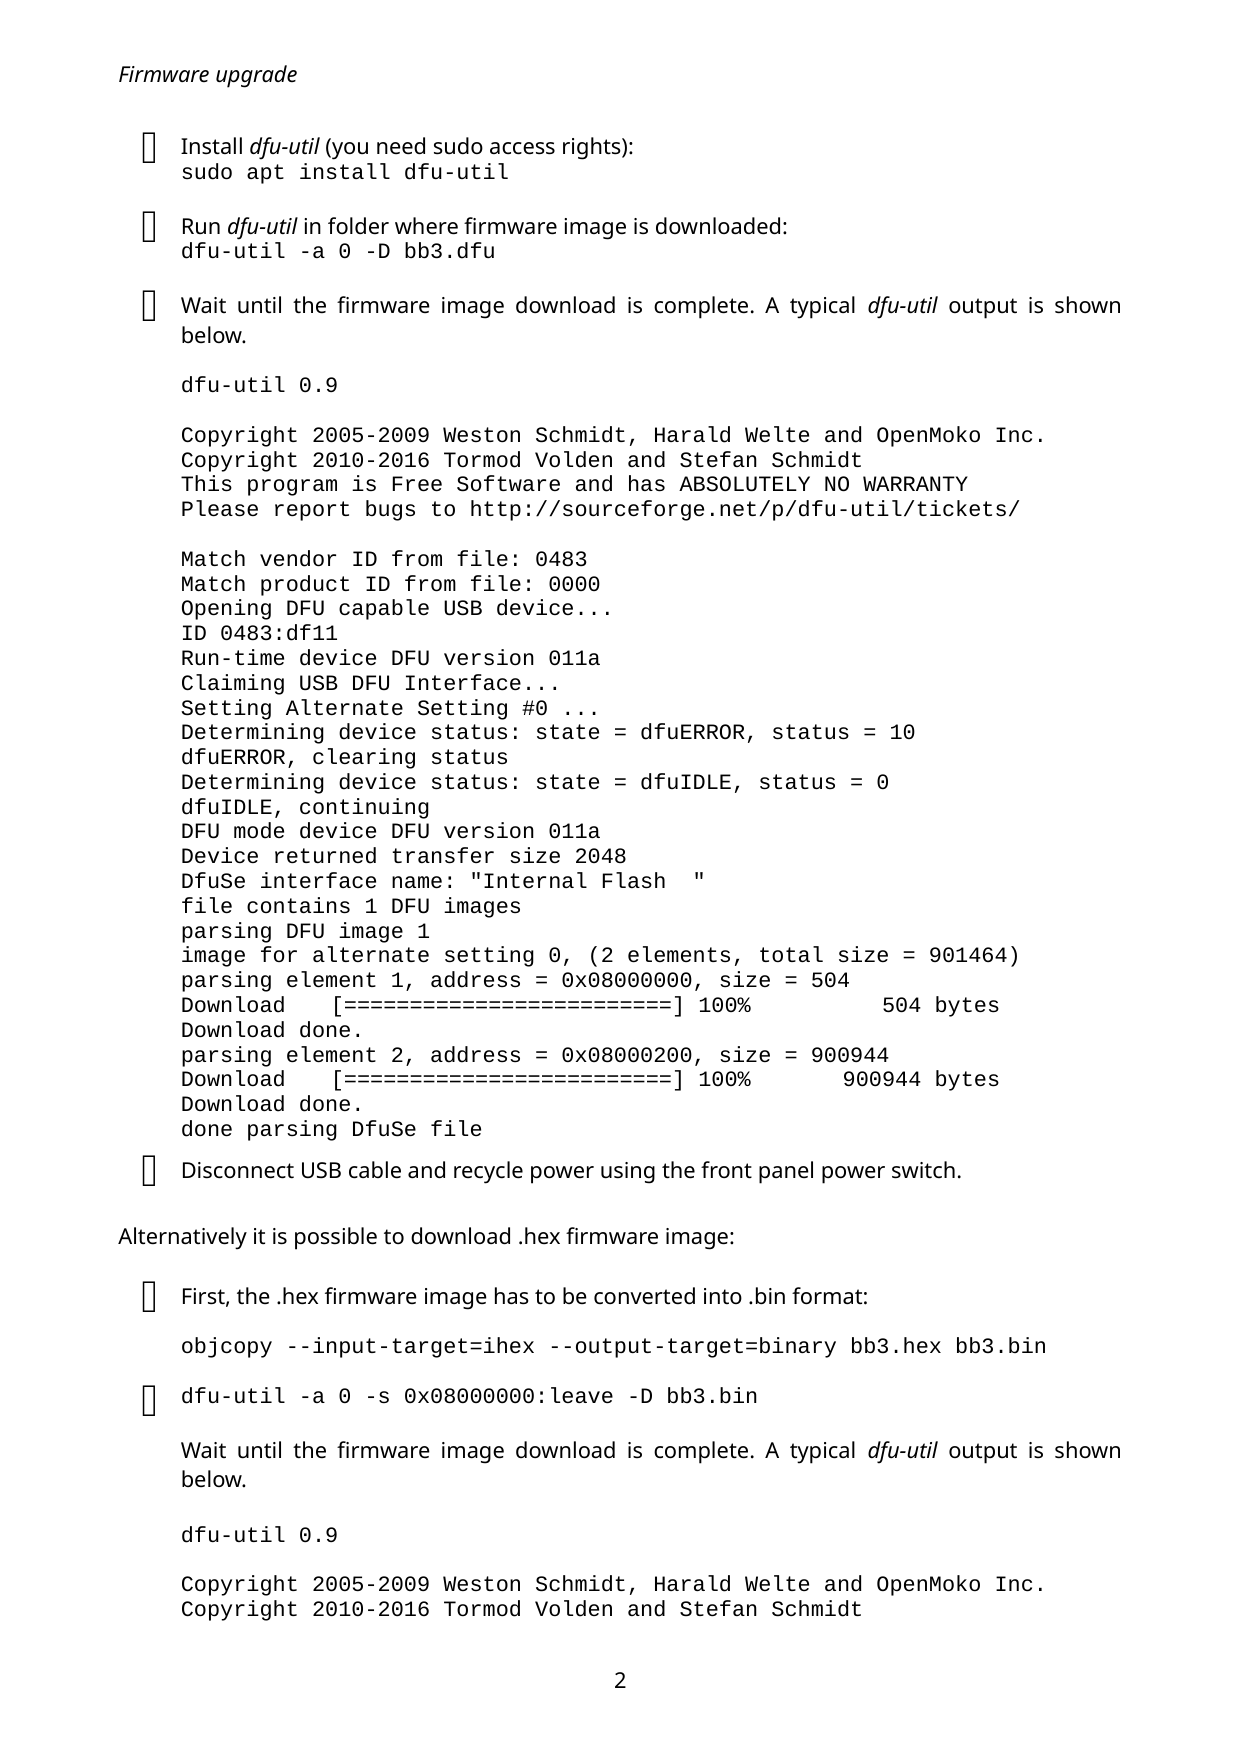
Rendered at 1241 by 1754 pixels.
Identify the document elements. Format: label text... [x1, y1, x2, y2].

table_cell  [118, 1385, 181, 1623]
table_cell dfu-util -a 0 -s 0x08000000:leave -D bb3.bin Wait until the firmware image download is complete. A typical dfu-util output is shown below. dfu-util 0.9 Copyright 2005-2009 Weston Schmidt, Harald Welte and OpenMoko Inc. Copyright 2010-2016 Tormod Volden and Stefan Schmidt [181, 1385, 1122, 1623]
table_header First, the .hex firmware image has to be converted into .bin format: objcopy --input-target=ihex --output-target=binary bb3.hex bb3.bin [181, 1281, 1122, 1385]
table_header  [118, 1281, 181, 1385]
table_cell [118, 107, 181, 131]
table_cell Run dfu-util in folder where firmware image is downloaded: dfu-util -a 0 -D bb3.dfu [181, 211, 1122, 290]
table_cell  [118, 1155, 181, 1196]
table_cell  [118, 131, 181, 211]
text Alternatively it is possible to download .hex firmware image: [118, 1221, 1122, 1251]
table_cell Wait until the firmware image download is complete. A typical dfu-util output is shown below. dfu-util 0.9 Copyright 2005-2009 Weston Schmidt, Harald Welte and OpenMoko Inc. Copyright 2010-2016 Tormod Volden and Stefan Schmidt This program is Free Software and has ABSOLUTELY NO WARRANTY Please report bugs to http://sourceforge.net/p/dfu-util/tickets/ Match vendor ID from file: 0483 Match product ID from file: 0000 Opening DFU capable USB device... ID 0483:df11 Run-time device DFU version 011a Claiming USB DFU Interface... Setting Alternate Setting #0 ... Determining device status: state = dfuERROR, status = 10 dfuERROR, clearing status Determining device status: state = dfuIDLE, status = 0 dfuIDLE, continuing DFU mode device DFU version 011a Device returned transfer size 2048 DfuSe interface name: "Internal Flash " file contains 1 DFU images parsing DFU image 1 image for alternate setting 0, (2 elements, total size = 901464) parsing element 1, address = 0x08000000, size = 504 Download [=========================] 100% 504 bytes Download done. parsing element 2, address = 0x08000200, size = 900944 Download [=========================] 100% 900944 bytes Download done. done parsing DfuSe file [181, 290, 1122, 1155]
table_cell  [118, 290, 181, 1155]
table_cell Disconnect USB cable and recycle power using the front panel power switch. [181, 1155, 1122, 1196]
table_cell Install dfu-util (you need sudo access rights): sudo apt install dfu-util [181, 131, 1122, 211]
table_cell  [118, 211, 181, 290]
